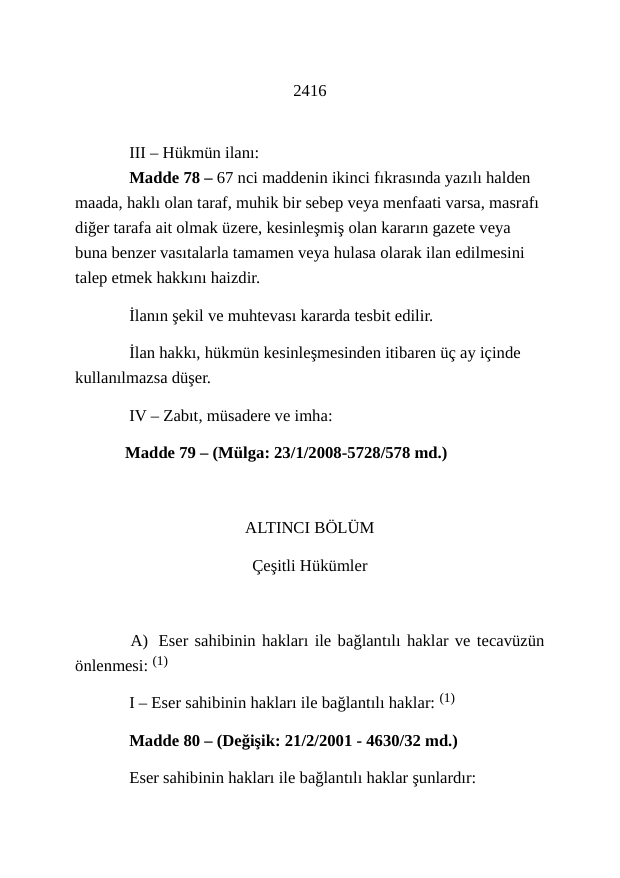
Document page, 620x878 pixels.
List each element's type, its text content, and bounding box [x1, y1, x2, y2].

text III – Hükmün ilanı: [75, 137, 544, 162]
text 2416 [75, 75, 544, 100]
text Madde 78 – 67 nci maddenin ikinci fıkrasında yazılı halden maada, haklı olan taraf, muhik bir sebep veya menfaati varsa, masrafı diğer tarafa ait olmak üzere, kesinleşmiş olan kararın gazete veya buna benzer vasıtalarla tamamen veya hulasa olarak ilan edilmesini talep etmek hakkını haizdir. [75, 162, 544, 287]
text Eser sahibinin hakları ile bağlantılı haklar şunlardır: [75, 762, 544, 787]
text İlan hakkı, hükmün kesinleşmesinden itibaren üç ay içinde kullanılmazsa düşer. [75, 337, 544, 387]
text İlanın şekil ve muhtevası kararda tesbit edilir. [75, 300, 544, 325]
text ALTINCI BÖLÜM [75, 512, 544, 537]
text IV – Zabıt, müsadere ve imha: [75, 400, 544, 425]
text A) Eser sahibinin hakları ile bağlantılı haklar ve tecavüzün önlenmesi: (1) [75, 625, 544, 675]
text Madde 79 – (Mülga: 23/1/2008-5728/578 md.) [75, 437, 544, 462]
text I – Eser sahibinin hakları ile bağlantılı haklar: (1) [75, 687, 544, 712]
text Madde 80 – (Değişik: 21/2/2001 - 4630/32 md.) [75, 725, 544, 750]
text Çeşitli Hükümler [75, 550, 544, 575]
